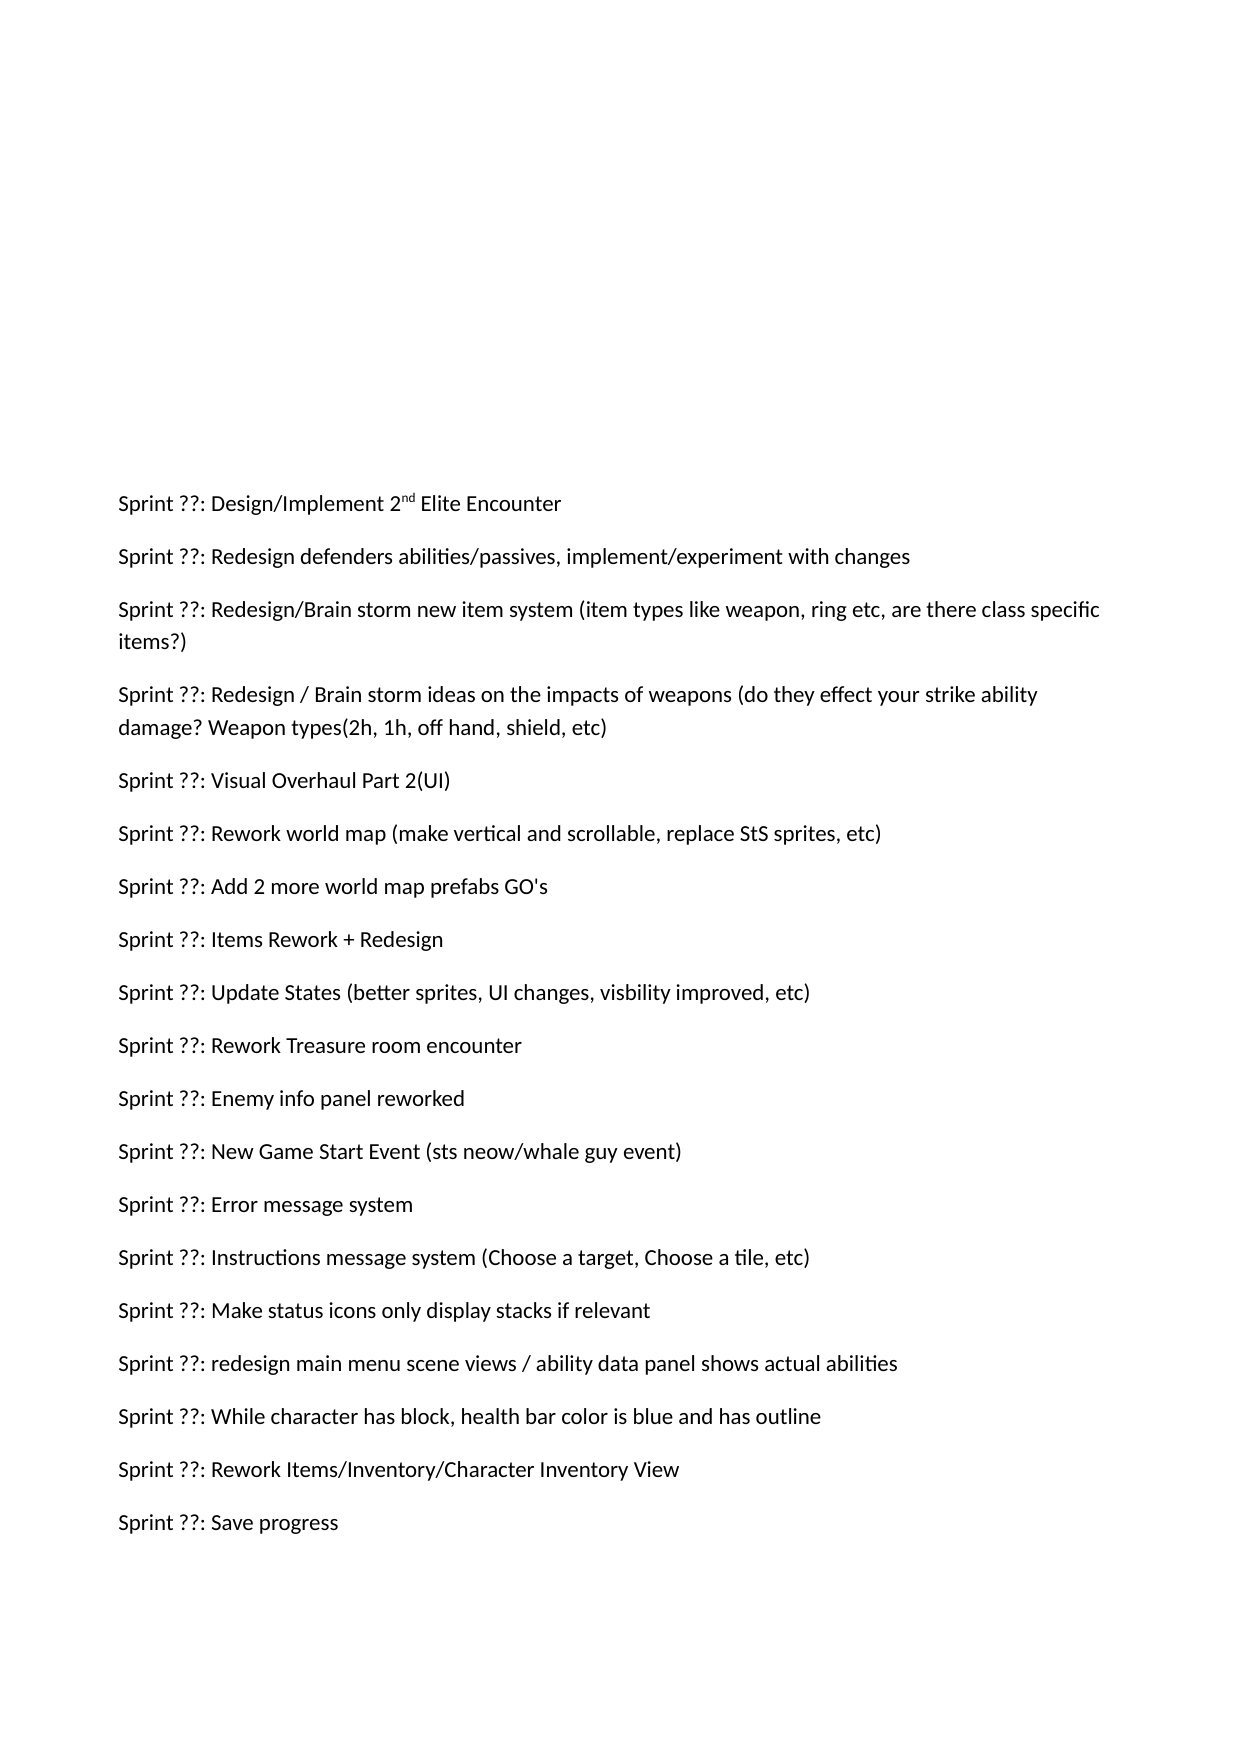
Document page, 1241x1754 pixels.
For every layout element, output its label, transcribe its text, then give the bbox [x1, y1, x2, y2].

text Sprint ??: redesign main menu scene views / ability data panel shows actual abilities [118, 1349, 1122, 1377]
text Sprint ??: New Game Start Event (sts neow/whale guy event) [118, 1137, 1122, 1165]
text Sprint ??: Redesign / Brain storm ideas on the impacts of weapons (do they effect your strike ability damage? Weapon types(2h, 1h, off hand, shield, etc) [118, 681, 1122, 741]
text Sprint ??: Redesign defenders abilities/passives, implement/experiment with changes [118, 542, 1122, 570]
text Sprint ??: Add 2 more world map prefabs GO's [118, 872, 1122, 900]
text Sprint ??: Rework world map (make vertical and scrollable, replace StS sprites, etc) [118, 819, 1122, 847]
text Sprint ??: Redesign/Brain storm new item system (item types like weapon, ring etc, are there class specific items?) [118, 595, 1122, 656]
text Sprint ??: Error message system [118, 1190, 1122, 1218]
text Sprint ??: Update States (better sprites, UI changes, visbility improved, etc) [118, 978, 1122, 1006]
text Sprint ??: While character has block, health bar color is blue and has outline [118, 1402, 1122, 1430]
text Sprint ??: Items Rework + Redesign [118, 925, 1122, 953]
text Sprint ??: Save progress [118, 1508, 1122, 1536]
text Sprint ??: Enemy info panel reworked [118, 1084, 1122, 1112]
text Sprint ??: Instructions message system (Choose a target, Choose a tile, etc) [118, 1243, 1122, 1271]
text Sprint ??: Visual Overhaul Part 2(UI) [118, 766, 1122, 794]
text Sprint ??: Rework Treasure room encounter [118, 1031, 1122, 1059]
text Sprint ??: Make status icons only display stacks if relevant [118, 1296, 1122, 1324]
text Sprint ??: Design/Implement 2nd Elite Encounter [118, 489, 1122, 517]
text Sprint ??: Rework Items/Inventory/Character Inventory View [118, 1455, 1122, 1483]
